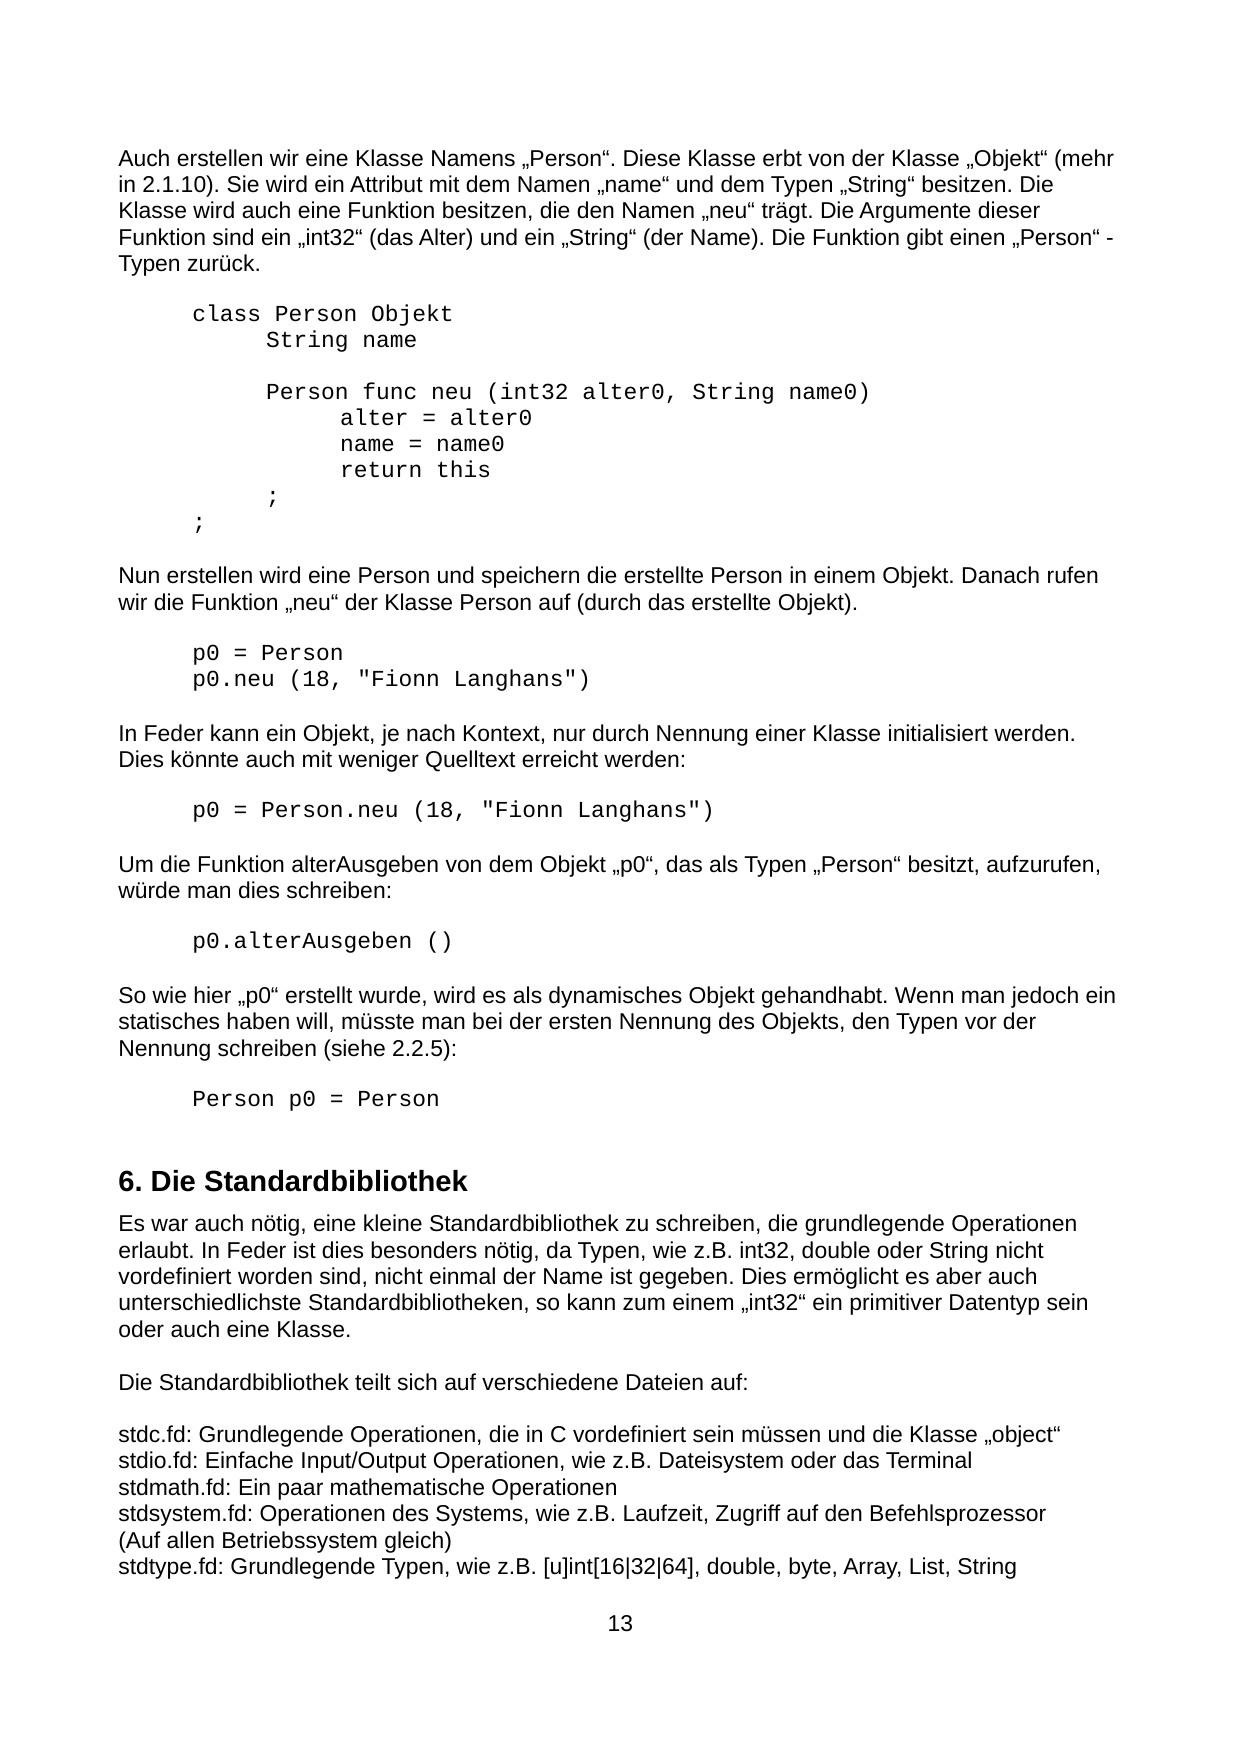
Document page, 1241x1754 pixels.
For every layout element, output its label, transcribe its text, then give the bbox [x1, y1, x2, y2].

text stdsystem.fd: Operationen des Systems, wie z.B. Laufzeit, Zugriff auf den Befehlsprozessor [118, 1500, 1122, 1527]
text Nun erstellen wird eine Person und speichern die erstellte Person in einem Objekt. Danach rufen wir die Funktion „neu“ der Klasse Person auf (durch das erstellte Objekt). [118, 562, 1122, 615]
text alter = alter0 [118, 406, 1122, 432]
text p0 = Person [118, 641, 1122, 667]
text p0.alterAusgeben () [118, 930, 1122, 956]
text Um die Funktion alterAusgeben von dem Objekt „p0“, das als Typen „Person“ besitzt, aufzurufen, würde man dies schreiben: [118, 851, 1122, 903]
text Person p0 = Person [118, 1087, 1122, 1113]
text Auch erstellen wir eine Klasse Namens „Person“. Diese Klasse erbt von der Klasse „Objekt“ (mehr in 2.1.10). Sie wird ein Attribut mit dem Namen „name“ und dem Typen „String“ besitzen. Die Klasse wird auch eine Funktion besitzen, die den Namen „neu“ trägt. Die Argumente dieser Funktion sind ein „int32“ (das Alter) und ein „String“ (der Name). Die Funktion gibt einen „Person“ - Typen zurück. [118, 144, 1122, 276]
text ; [118, 484, 1122, 510]
text So wie hier „p0“ erstellt wurde, wird es als dynamisches Objekt gehandhabt. Wenn man jedoch ein statisches haben will, müsste man bei der ersten Nennung des Objekts, den Typen vor der Nennung schreiben (siehe 2.2.5): [118, 982, 1122, 1061]
text stdio.fd: Einfache Input/Output Operationen, wie z.B. Dateisystem oder das Terminal [118, 1447, 1122, 1474]
text return this [118, 458, 1122, 484]
subtitle 6. Die Standardbibliothek [118, 1164, 1122, 1198]
text Person func neu (int32 alter0, String name0) [118, 380, 1122, 406]
text Es war auch nötig, eine kleine Standardbibliothek zu schreiben, die grundlegende Operationen erlaubt. In Feder ist dies besonders nötig, da Typen, wie z.B. int32, double oder String nicht vordefiniert worden sind, nicht einmal der Name ist gegeben. Dies ermöglicht es aber auch unterschiedlichste Standardbibliotheken, so kann zum einem „int32“ ein primitiver Datentyp sein oder auch eine Klasse. [118, 1210, 1122, 1342]
text stdc.fd: Grundlegende Operationen, die in C vordefiniert sein müssen und die Klasse „object“ [118, 1421, 1122, 1447]
text stdtype.fd: Grundlegende Typen, wie z.B. [u]int[16|32|64], double, byte, Array, List, String [118, 1553, 1122, 1579]
text Die Standardbibliothek teilt sich auf verschiedene Dateien auf: [118, 1368, 1122, 1395]
text p0 = Person.neu (18, "Fionn Langhans") [118, 799, 1122, 825]
text ; [118, 510, 1122, 536]
text (Auf allen Betriebssystem gleich) [118, 1527, 1122, 1553]
text p0.neu (18, "Fionn Langhans") [118, 667, 1122, 693]
text String name [118, 328, 1122, 354]
text In Feder kann ein Objekt, je nach Kontext, nur durch Nennung einer Klasse initialisiert werden. Dies könnte auch mit weniger Quelltext erreicht werden: [118, 720, 1122, 772]
text class Person Objekt [118, 303, 1122, 328]
text stdmath.fd: Ein paar mathematische Operationen [118, 1474, 1122, 1500]
text name = name0 [118, 432, 1122, 458]
